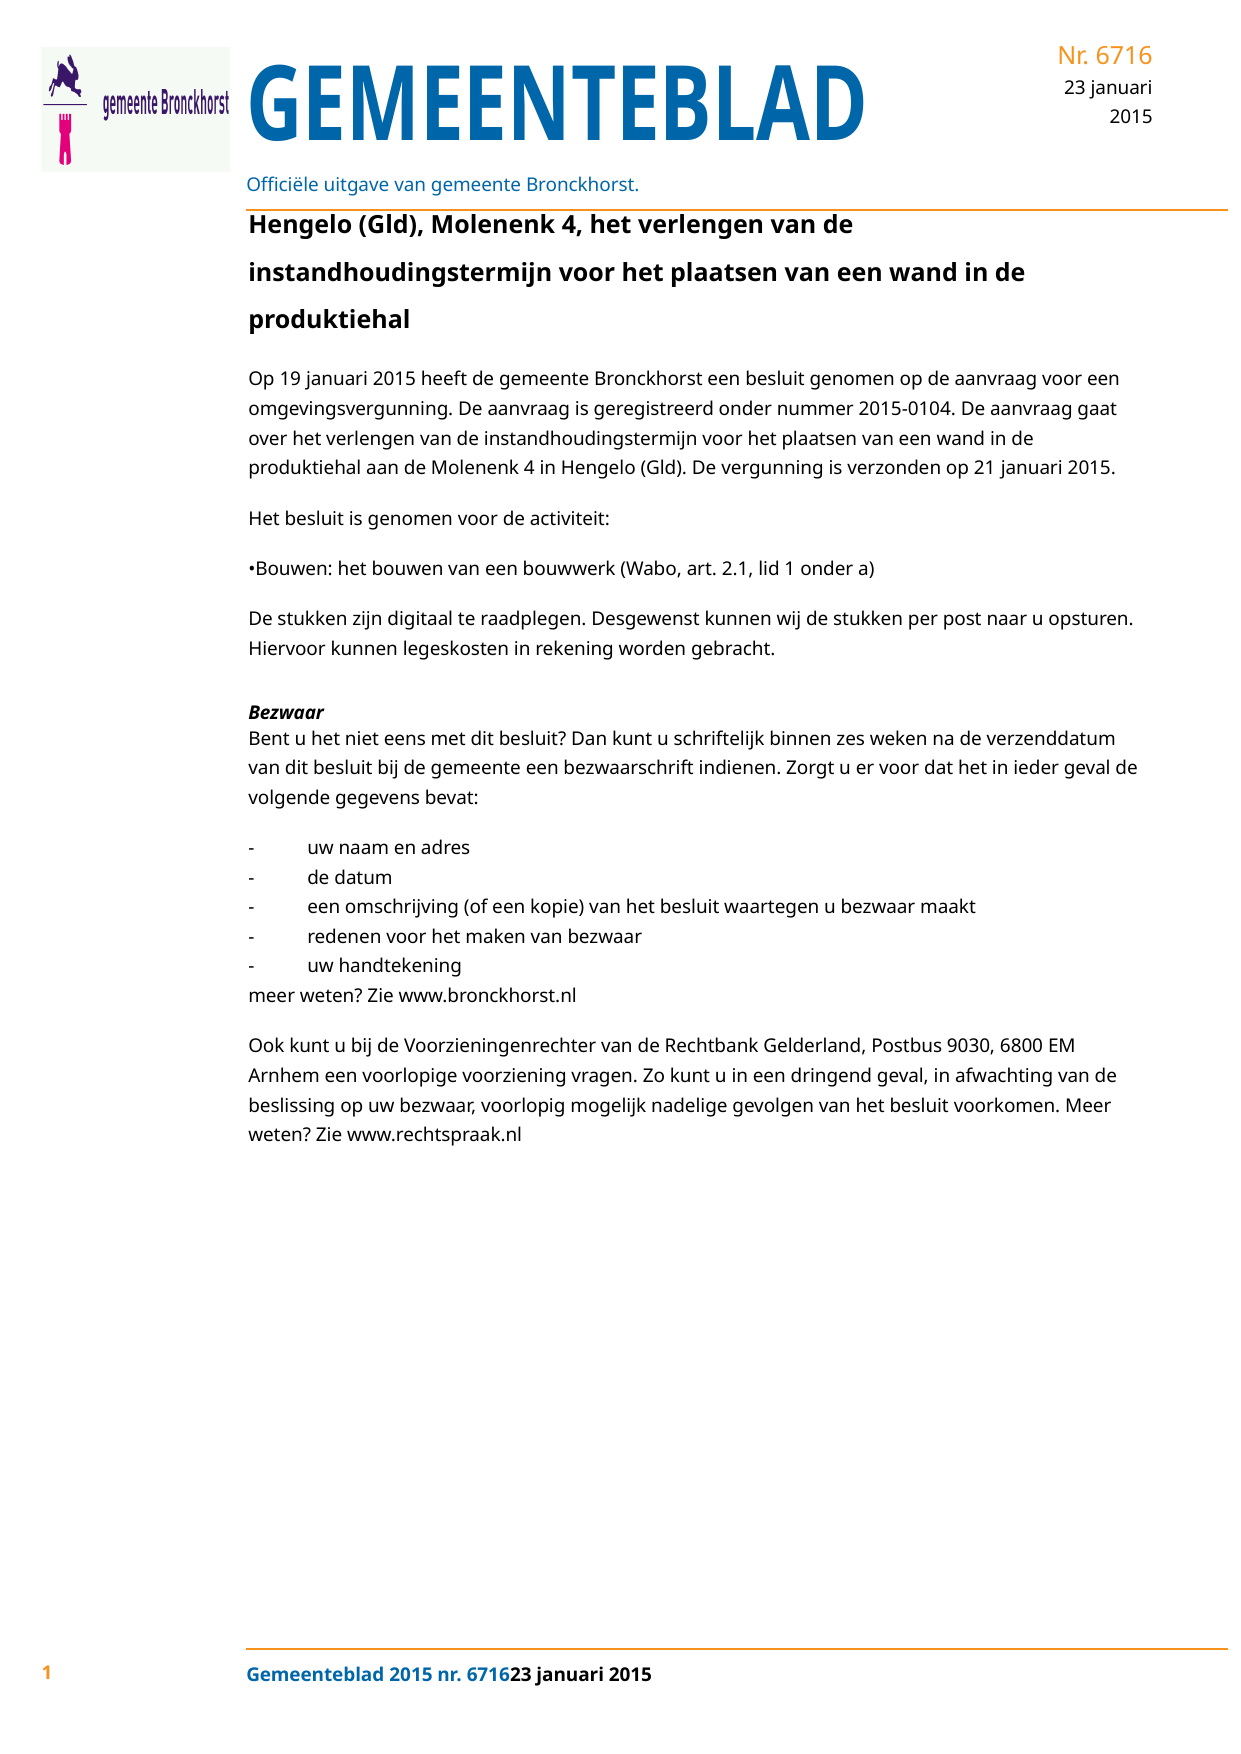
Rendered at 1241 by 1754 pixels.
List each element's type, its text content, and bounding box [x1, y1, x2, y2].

list redenen voor het maken van bezwaar [248, 923, 1152, 949]
text Hengelo (Gld), Molenenk 4, het verlengen van de instandhoudingstermijn voor het plaatsen van een wand in de produktiehal [248, 211, 1152, 336]
list een omschrijving (of een kopie) van het besluit waartegen u bezwaar maakt [248, 893, 1152, 919]
list de datum [248, 864, 1152, 890]
text Bent u het niet eens met dit besluit? Dan kunt u schriftelijk binnen zes weken na de verzenddatum van dit besluit bij de gemeente een bezwaarschrift indienen. Zorgt u er voor dat het in ieder geval de volgende gegevens bevat: [248, 725, 1152, 810]
text Het besluit is genomen voor de activiteit: [248, 505, 1152, 530]
text Bezwaar [248, 699, 1152, 725]
picture [41, 47, 231, 172]
text Op 19 januari 2015 heeft de gemeente Bronckhorst een besluit genomen op de aanvraag voor een omgevingsvergunning. De aanvraag is geregistreerd onder nummer 2015-0104. De aanvraag gaat over het verlengen van de instandhoudingstermijn voor het plaatsen van een wand in de produktiehal aan de Molenenk 4 in Hengelo (Gld). De vergunning is verzonden op 21 januari 2015. [248, 366, 1152, 480]
text meer weten? Zie www.bronckhorst.nl [248, 982, 1152, 1008]
text Ook kunt u bij de Voorzieningenrechter van de Rechtbank Gelderland, Postbus 9030, 6800 EM Arnhem een voorlopige voorziening vragen. Zo kunt u in een dringend geval, in afwachting van de beslissing op uw bezwaar, voorlopig mogelijk nadelige gevolgen van het besluit voorkomen. Meer weten? Zie www.rechtspraak.nl [248, 1033, 1152, 1147]
text •Bouwen: het bouwen van een bouwwerk (Wabo, art. 2.1, lid 1 onder a) [248, 555, 1152, 581]
text De stukken zijn digitaal te raadplegen. Desgewenst kunnen wij de stukken per post naar u opsturen. Hiervoor kunnen legeskosten in rekening worden gebracht. [248, 606, 1152, 661]
list uw naam en adres [248, 834, 1152, 860]
list uw handtekening [248, 953, 1152, 978]
